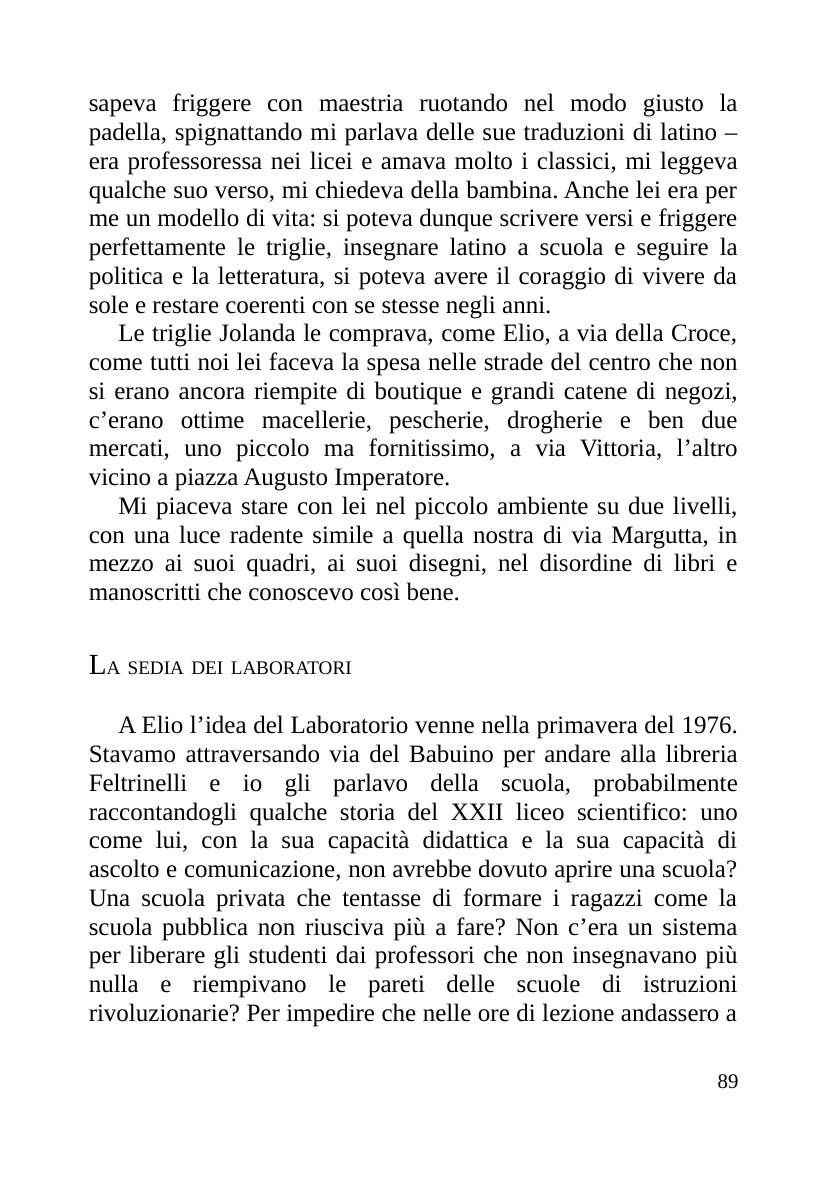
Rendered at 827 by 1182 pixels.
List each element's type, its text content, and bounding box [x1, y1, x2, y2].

text Le triglie Jolanda le comprava, come Elio, a via della Croce, come tutti noi lei faceva la spesa nelle strade del centro che non si erano ancora riempite di boutique e grandi catene di negozi, c’erano ottime macellerie, pescherie, drogherie e ben due mercati, uno piccolo ma fornitissimo, a via Vittoria, l’altro vicino a piazza Augusto Imperatore. [88, 318, 738, 491]
text sapeva friggere con maestria ruotando nel modo giusto la padella, spignattando mi parlava delle sue traduzioni di latino – era professoressa nei licei e amava molto i classici, mi leggeva qualche suo verso, mi chiedeva della bambina. Anche lei era per me un modello di vita: si poteva dunque scrivere versi e friggere perfettamente le triglie, insegnare latino a scuola e seguire la politica e la letteratura, si poteva avere il coraggio di vivere da sole e restare coerenti con se stesse negli anni. [88, 88, 738, 318]
text Mi piaceva stare con lei nel piccolo ambiente su due livelli, con una luce radente simile a quella nostra di via Margutta, in mezzo ai suoi quadri, ai suoi disegni, nel disordine di libri e manoscritti che conoscevo così bene. [88, 491, 738, 606]
text A Elio l’idea del Laboratorio venne nella primavera del 1976. Stavamo attraversando via del Babuino per andare alla libreria Feltrinelli e io gli parlavo della scuola, probabilmente raccontandogli qualche storia del XXII liceo scientifico: uno come lui, con la sua capacità didattica e la sua capacità di ascolto e comunicazione, non avrebbe dovuto aprire una scuola? Una scuola privata che tentasse di formare i ragazzi come la scuola pubblica non riusciva più a fare? Non c’era un sistema per liberare gli studenti dai professori che non insegnavano più nulla e riempivano le pareti delle scuole di istruzioni rivoluzionarie? Per impedire che nelle ore di lezione andassero a [88, 710, 738, 1027]
text La sedia dei laboratori [88, 647, 738, 681]
